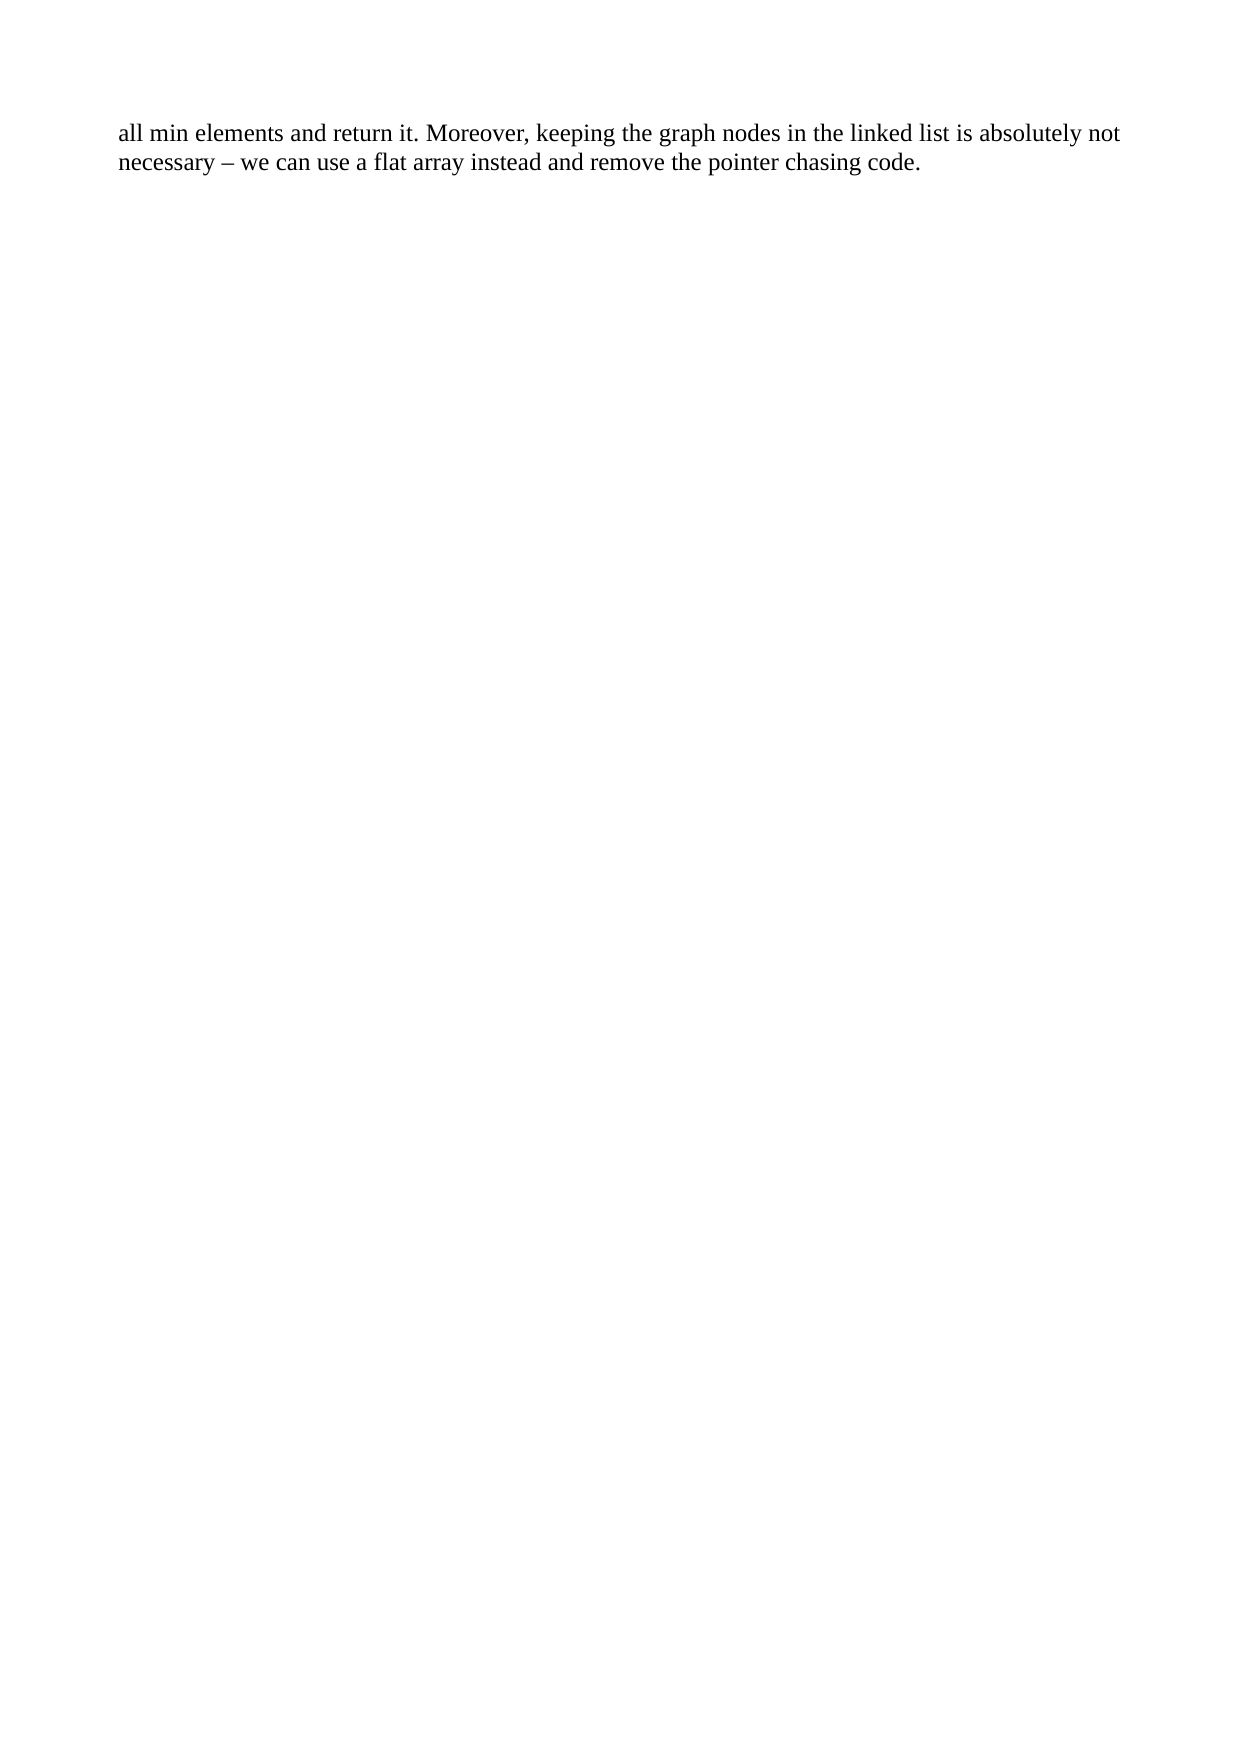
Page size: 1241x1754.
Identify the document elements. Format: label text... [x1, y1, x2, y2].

text all min elements and return it. Moreover, keeping the graph nodes in the linked list is absolutely not necessary – we can use a flat array instead and remove the pointer chasing code. [118, 118, 1122, 176]
